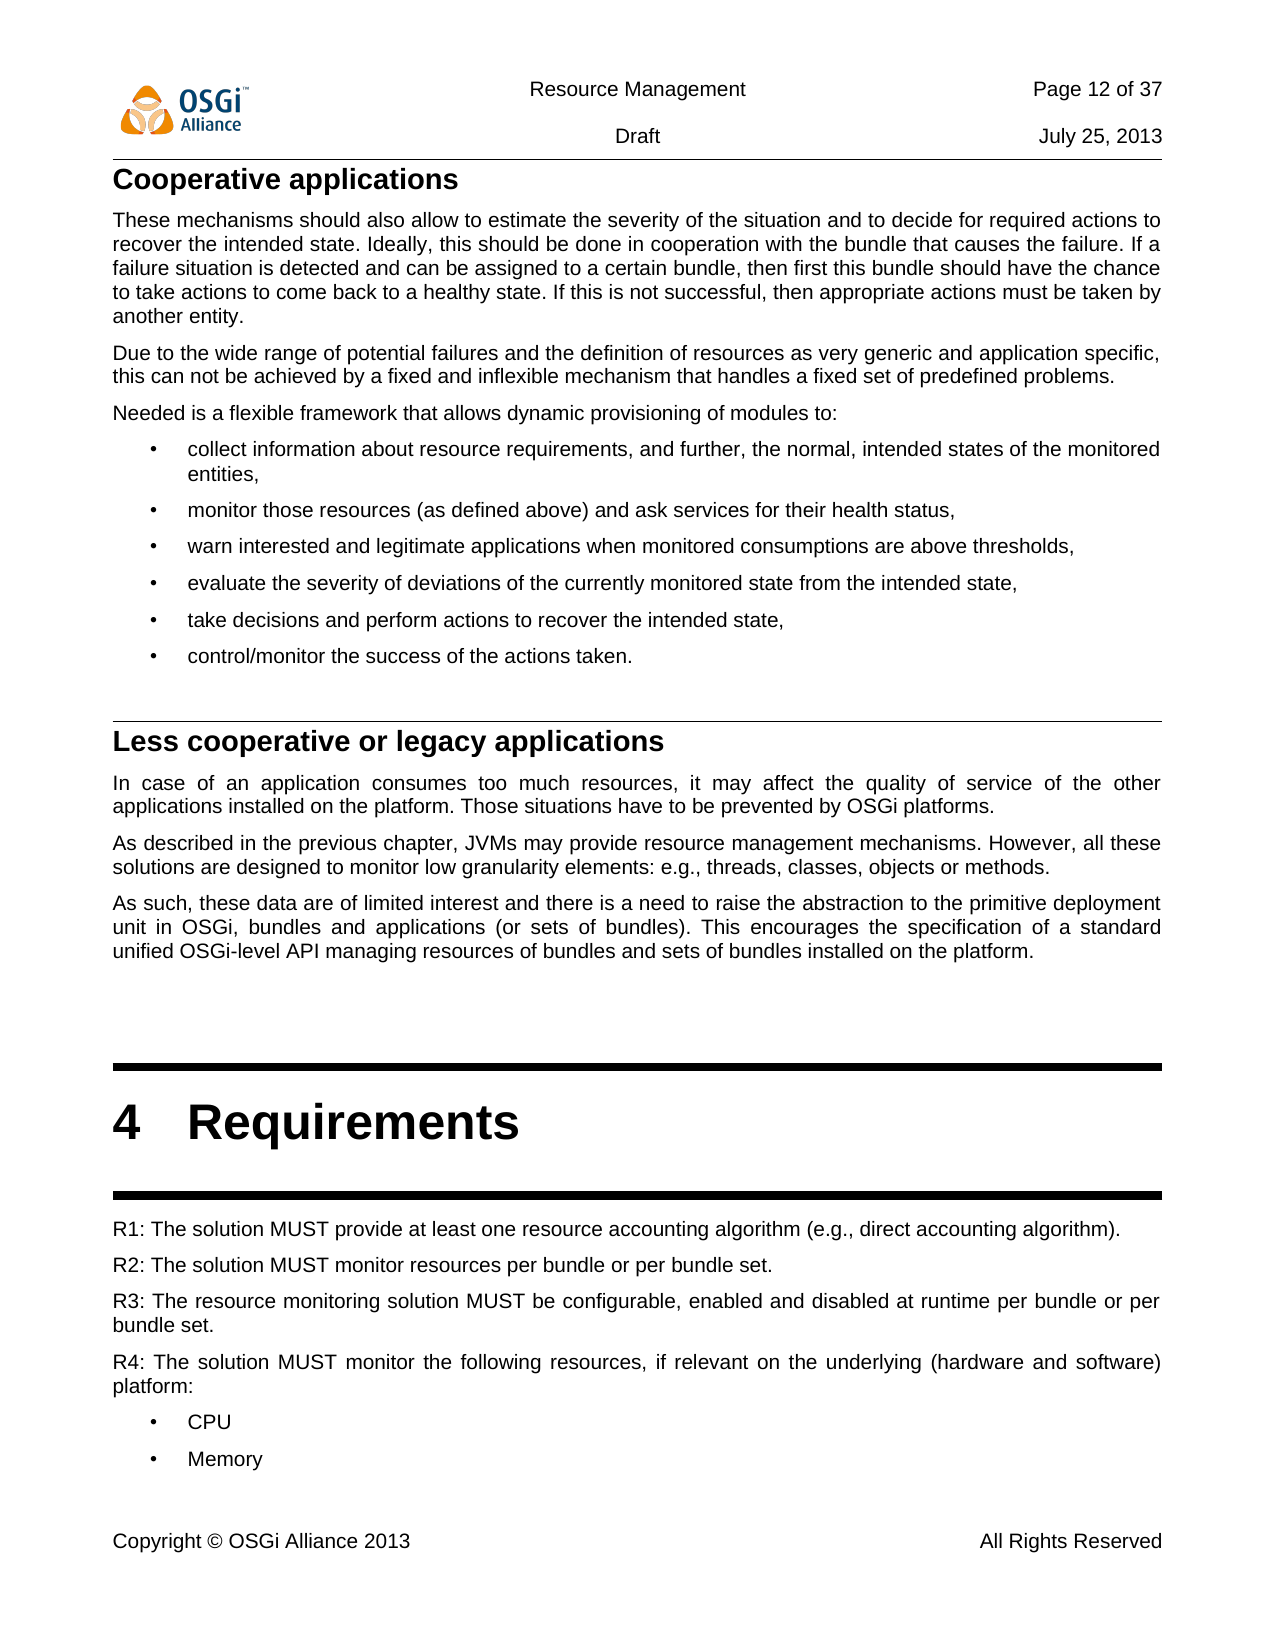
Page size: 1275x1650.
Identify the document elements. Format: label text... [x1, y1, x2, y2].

text As such, these data are of limited interest and there is a need to raise the abstraction to the primitive deployment unit in OSGi, bundles and applications (or sets of bundles). This encourages the specification of a standard unified OSGi-level API managing resources of bundles and sets of bundles installed on the platform. [112, 891, 1162, 963]
subtitle Cooperative applications [112, 160, 1162, 196]
picture [113, 78, 257, 142]
list control/monitor the success of the actions taken. [150, 644, 1162, 668]
text R4: The solution MUST monitor the following resources, if relevant on the underlying (hardware and software) platform: [112, 1350, 1162, 1398]
text These mechanisms should also allow to estimate the severity of the situation and to decide for required actions to recover the intended state. Ideally, this should be done in cooperation with the bundle that causes the failure. If a failure situation is detected and can be assigned to a certain bundle, then first this bundle should have the chance to take actions to come back to a healthy state. If this is not successful, then appropriate actions must be taken by another entity. [112, 208, 1162, 328]
subtitle Less cooperative or legacy applications [112, 722, 1162, 758]
text R1: The solution MUST provide at least one resource accounting algorithm (e.g., direct accounting algorithm). [112, 1216, 1162, 1240]
subtitle Requirements [112, 1064, 1162, 1200]
text R3: The resource monitoring solution MUST be configurable, enabled and disabled at runtime per bundle or per bundle set. [112, 1289, 1162, 1337]
list evaluate the severity of deviations of the currently monitored state from the intended state, [150, 571, 1162, 595]
text R2: The solution MUST monitor resources per bundle or per bundle set. [112, 1253, 1162, 1277]
list Memory [150, 1447, 1162, 1471]
text Needed is a flexible framework that allows dynamic provisioning of modules to: [112, 401, 1162, 425]
list warn interested and legitimate applications when monitored consumptions are above thresholds, [150, 534, 1162, 558]
list CPU [150, 1410, 1162, 1434]
list monitor those resources (as defined above) and ask services for their health status, [150, 498, 1162, 522]
text In case of an application consumes too much resources, it may affect the quality of service of the other applications installed on the platform. Those situations have to be prevented by OSGi platforms. [112, 770, 1162, 818]
text As described in the previous chapter, JVMs may provide resource management mechanisms. However, all these solutions are designed to monitor low granularity elements: e.g., threads, classes, objects or methods. [112, 831, 1162, 879]
text Due to the wide range of potential failures and the definition of resources as very generic and application specific, this can not be achieved by a fixed and inflexible mechanism that handles a fixed set of predefined problems. [112, 340, 1162, 388]
list collect information about resource requirements, and further, the normal, intended states of the monitored entities, [150, 437, 1162, 485]
list take decisions and perform actions to recover the intended state, [150, 607, 1162, 632]
